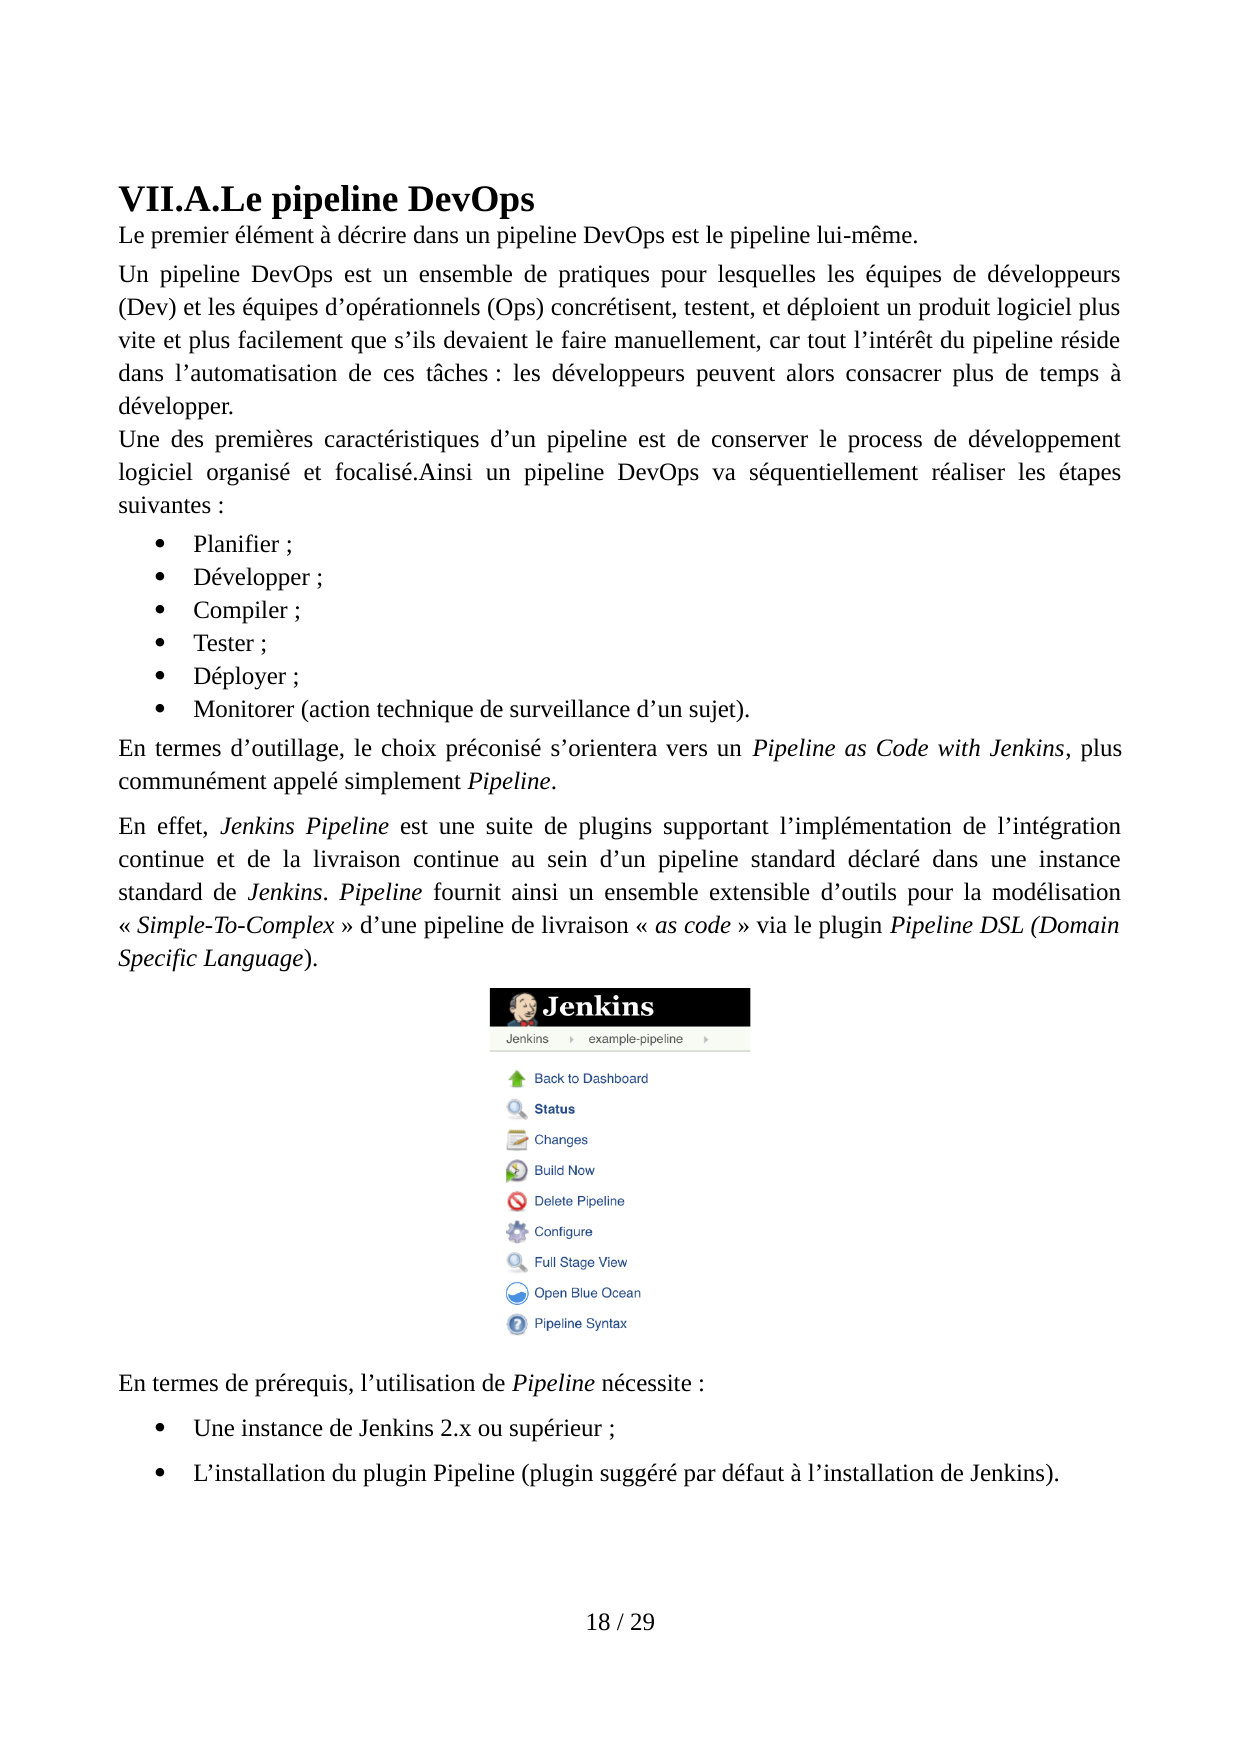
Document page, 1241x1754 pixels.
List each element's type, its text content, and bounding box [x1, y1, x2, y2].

text Le premier élément à décrire dans un pipeline DevOps est le pipeline lui-même. [118, 220, 1122, 249]
list Développer ; [156, 562, 1122, 591]
text Une des premières caractéristiques d’un pipeline est de conserver le process de développement logiciel organisé et focalisé.Ainsi un pipeline DevOps va séquentiellement réaliser les étapes suivantes : [118, 424, 1122, 519]
text Un pipeline DevOps est un ensemble de pratiques pour lesquelles les équipes de développeurs (Dev) et les équipes d’opérationnels (Ops) concrétisent, testent, et déploient un produit logiciel plus vite et plus facilement que s’ils devaient le faire manuellement, car tout l’intérêt du pipeline réside dans l’automatisation de ces tâches : les développeurs peuvent alors consacrer plus de temps à développer. [118, 259, 1122, 420]
list L’installation du plugin Pipeline (plugin suggéré par défaut à l’installation de Jenkins). [156, 1458, 1122, 1487]
text En termes d’outillage, le choix préconisé s’orientera vers un Pipeline as Code with Jenkins, plus communément appelé simplement Pipeline. [118, 733, 1122, 795]
list Tester ; [156, 628, 1122, 657]
text En termes de prérequis, l’utilisation de Pipeline nécessite : [118, 1368, 1122, 1397]
text En effet, Jenkins Pipeline est une suite de plugins supportant l’implémentation de l’intégration continue et de la livraison continue au sein d’un pipeline standard déclaré dans une instance standard de Jenkins. Pipeline fournit ainsi un ensemble extensible d’outils pour la modélisation « Simple-To-Complex » d’une pipeline de livraison « as code » via le plugin Pipeline DSL (Domain Specific Language). [118, 811, 1122, 972]
list Planifier ; [156, 529, 1122, 558]
subtitle Le pipeline DevOps [118, 176, 1122, 219]
list Une instance de Jenkins 2.x ou supérieur ; [156, 1413, 1122, 1442]
list Déployer ; [156, 661, 1122, 690]
list Monitorer (action technique de surveillance d’un sujet). [156, 694, 1122, 723]
picture [489, 988, 751, 1353]
list Compiler ; [156, 595, 1122, 624]
